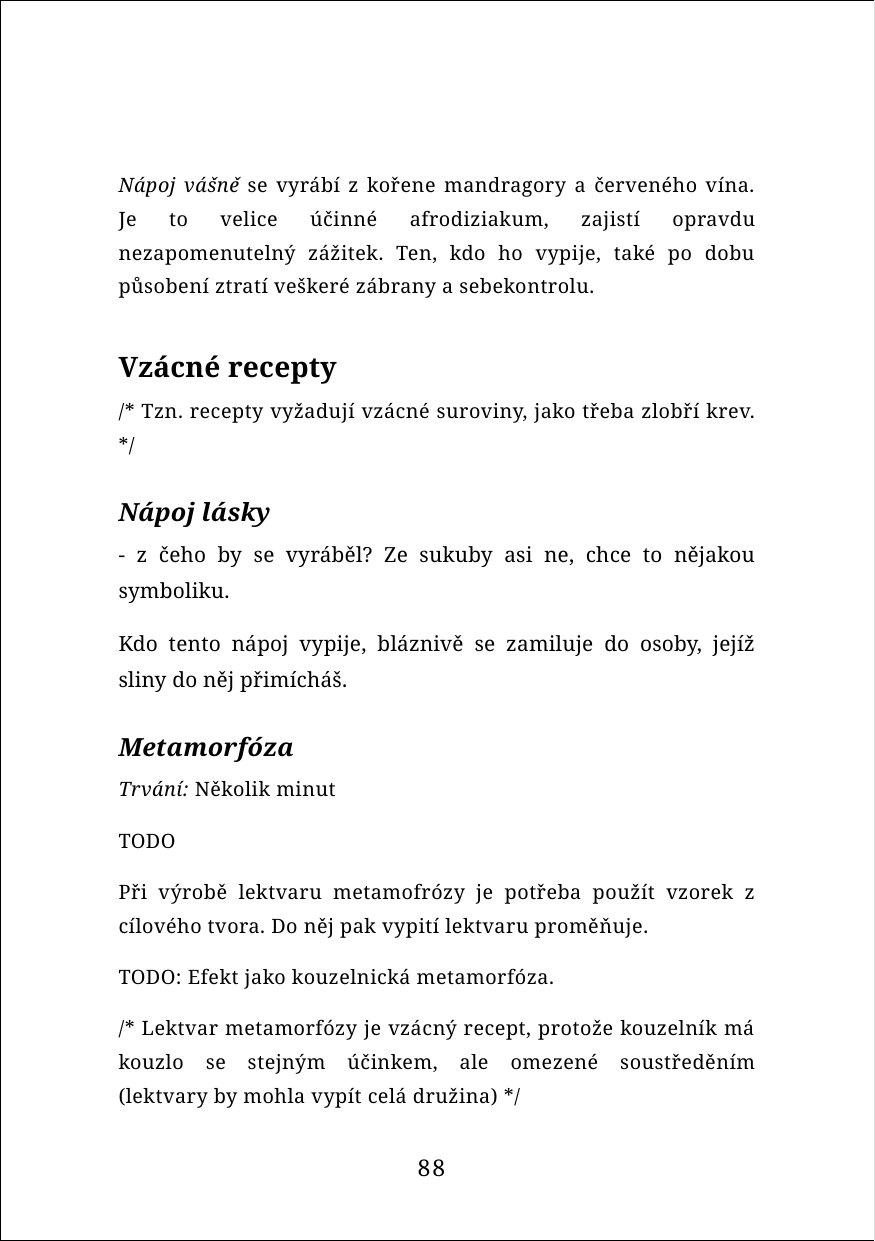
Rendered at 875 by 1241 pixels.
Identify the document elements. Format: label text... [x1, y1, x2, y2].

text Trvání: Několik minut [118, 776, 756, 802]
text Nápoj vášně se vyrábí z kořene mandragory a červeného vína. Je to velice účinné afrodiziakum, zajistí opravdu nezapomenutelný zážitek. Ten, kdo ho vypije, také po dobu působení ztratí veškeré zábrany a sebekontrolu. [118, 172, 756, 300]
text Při výrobě lektvaru metamofrózy je potřeba použít vzorek z cílového tvora. Do něj pak vypití lektvaru proměňuje. [118, 878, 756, 939]
subtitle Metamorfóza [118, 730, 756, 764]
text TODO: Efekt jako kouzelnická metamorfóza. [118, 963, 756, 990]
text - z čeho by se vyráběl? Ze sukuby asi ne, chce to nějakou symboliku. [118, 540, 756, 604]
text /* Lektvar metamorfózy je vzácný recept, protože kouzelník má kouzlo se stejným účinkem, ale omezené soustředěním (lektvary by mohla vypít celá družina) */ [118, 1014, 756, 1109]
subtitle Nápoj lásky [118, 494, 756, 529]
subtitle Vzácné recepty [118, 348, 756, 386]
text TODO [118, 827, 756, 854]
text Kdo tento nápoj vypije, bláznivě se zamiluje do osoby, jejíž sliny do něj přimícháš. [118, 629, 756, 693]
text /* Tzn. recepty vyžadují vzácné suroviny, jako třeba zlobří krev. */ [118, 398, 756, 458]
